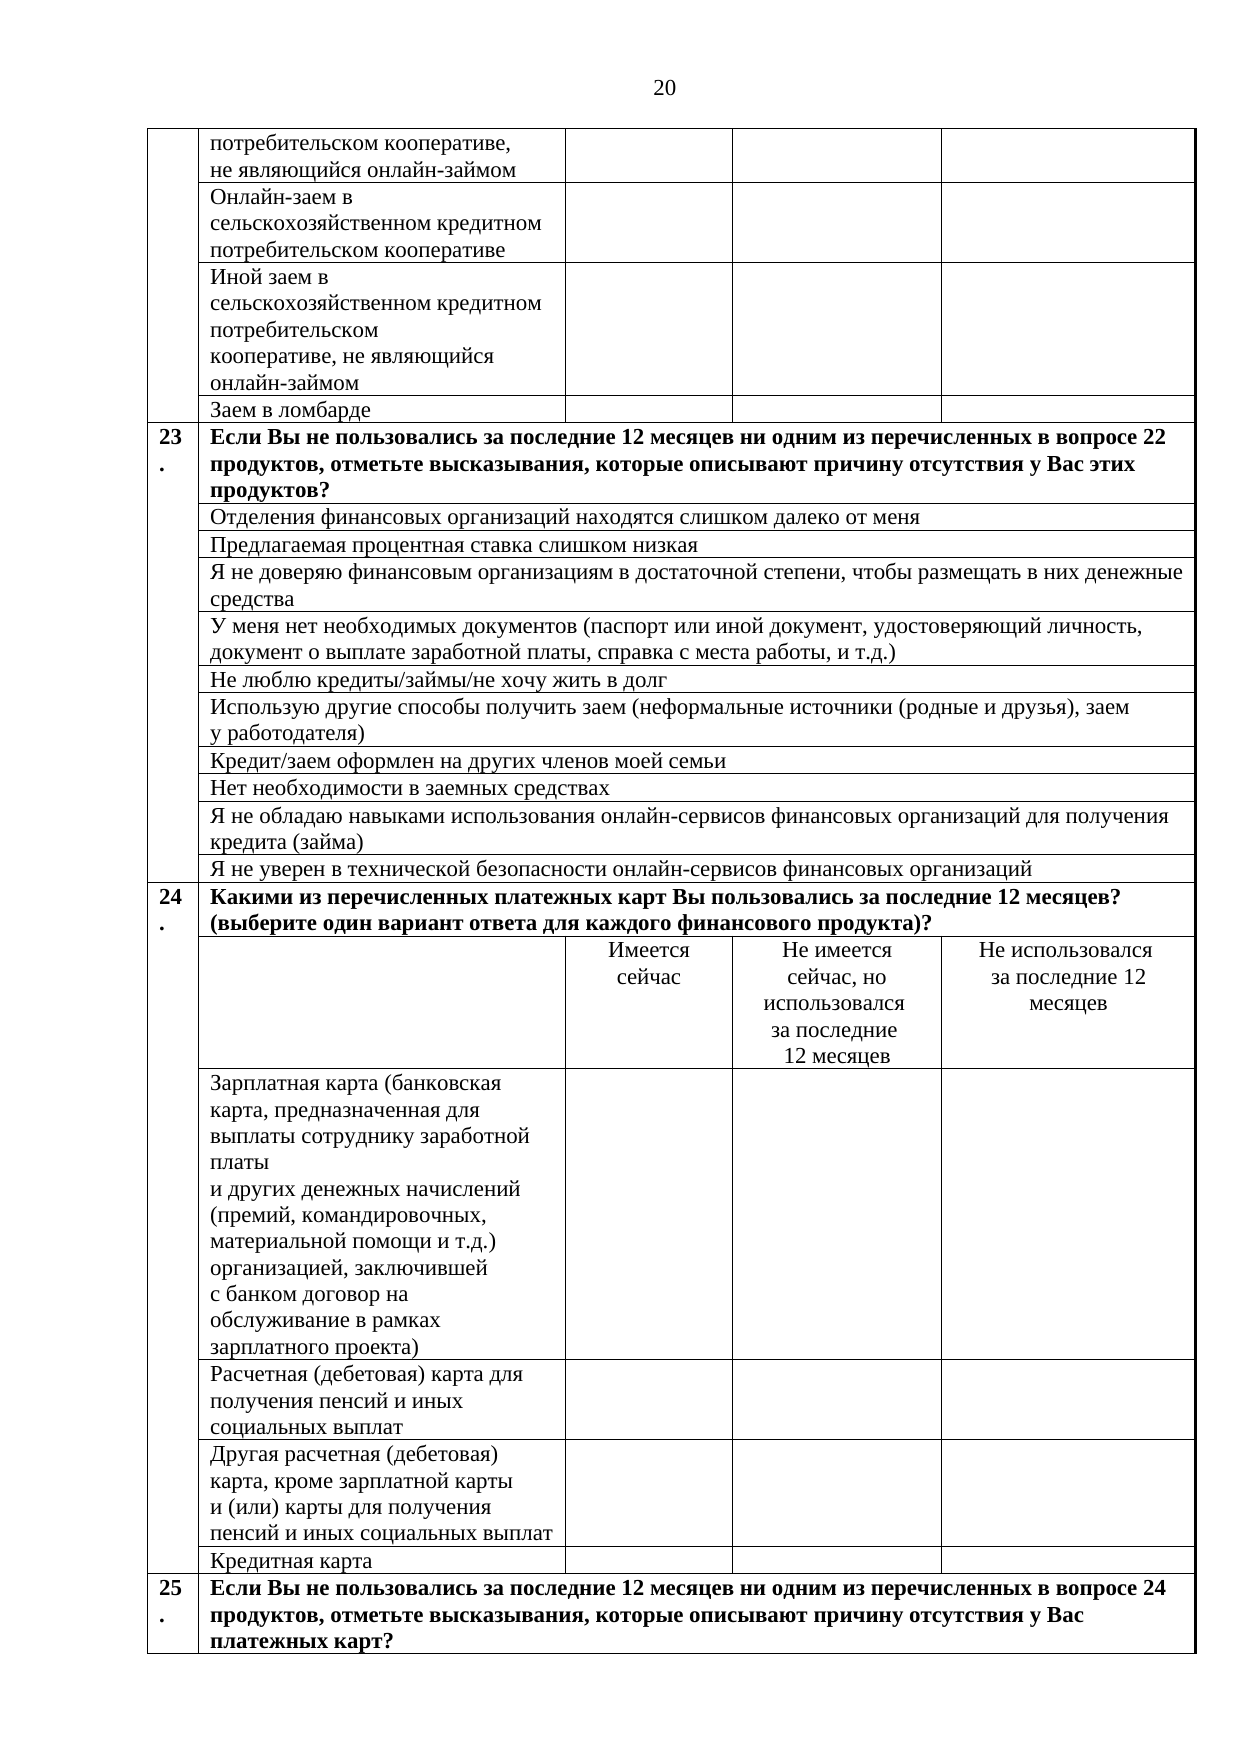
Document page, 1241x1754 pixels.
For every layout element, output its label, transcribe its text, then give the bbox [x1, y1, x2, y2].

table_cell [733, 396, 941, 422]
table_cell Если Вы не пользовались за последние 12 месяцев ни одним из перечисленных в вопросе 22 продуктов, отметьте высказывания, которые описывают причину отсутствия у Вас этих продуктов? [199, 423, 1194, 502]
table_cell Другая расчетная (дебетовая) карта, кроме зарплатной карты и (или) карты для получения пенсий и иных социальных выплат [199, 1440, 565, 1546]
table_cell [942, 396, 1194, 422]
table_cell [566, 1069, 732, 1359]
table_cell Зарплатная карта (банковская карта, предназначенная для выплаты сотруднику заработной платы и других денежных начислений (премий, командировочных, материальной помощи и т.д.) организацией, заключившей с банком договор на обслуживание в рамках зарплатного проекта) [199, 1069, 565, 1359]
table_cell Какими из перечисленных платежных карт Вы пользовались за последние 12 месяцев? (выберите один вариант ответа для каждого финансового продукта)? [199, 883, 1194, 936]
table_cell Не люблю кредиты/займы/не хочу жить в долг [199, 666, 1194, 692]
table_cell Не использовался за последние 12 месяцев [942, 937, 1194, 1068]
table_cell Кредит/заем оформлен на других членов моей семьи [199, 747, 1194, 773]
table_cell [942, 129, 1194, 182]
table_cell [942, 1360, 1194, 1439]
table_cell [733, 1547, 941, 1573]
table_cell [148, 129, 198, 422]
table_cell Использую другие способы получить заем (неформальные источники (родные и друзья), заем у работодателя) [199, 693, 1194, 746]
table_cell Заем в ломбарде [199, 396, 565, 422]
table_cell У меня нет необходимых документов (паспорт или иной документ, удостоверяющий личность, документ о выплате заработной платы, справка с места работы, и т.д.) [199, 612, 1194, 665]
table_cell Я не уверен в технической безопасности онлайн-сервисов финансовых организаций [199, 855, 1194, 882]
table_cell Я не доверяю финансовым организациям в достаточной степени, чтобы размещать в них денежные средства [199, 558, 1194, 611]
table_cell [733, 1360, 941, 1439]
table_cell [566, 129, 732, 182]
table_cell [199, 937, 565, 1068]
table_cell [566, 263, 732, 395]
table_cell [566, 183, 732, 262]
table_cell Отделения финансовых организаций находятся слишком далеко от меня [199, 504, 1194, 530]
table_cell [733, 1069, 941, 1359]
table_cell Расчетная (дебетовая) карта для получения пенсий и иных социальных выплат [199, 1360, 565, 1439]
table_cell [942, 183, 1194, 262]
table_cell [566, 396, 732, 422]
table_cell [942, 1069, 1194, 1359]
table_cell Я не обладаю навыками использования онлайн-сервисов финансовых организаций для получения кредита (займа) [199, 802, 1194, 854]
table_cell [942, 1547, 1194, 1573]
table_cell Не имеется сейчас, но использовался за последние 12 месяцев [733, 937, 941, 1068]
table_cell [942, 263, 1194, 395]
table_cell [566, 1360, 732, 1439]
table_cell 25. [148, 1574, 198, 1653]
table_cell 23. [148, 423, 198, 882]
table_cell [733, 183, 941, 262]
table_cell [733, 129, 941, 182]
table_cell Кредитная карта [199, 1547, 565, 1573]
table_cell [566, 1547, 732, 1573]
table_cell 24. [148, 883, 198, 1573]
table_cell потребительском кооперативе, не являющийся онлайн-займом [199, 129, 565, 182]
table_cell [733, 263, 941, 395]
table_cell Если Вы не пользовались за последние 12 месяцев ни одним из перечисленных в вопросе 24 продуктов, отметьте высказывания, которые описывают причину отсутствия у Вас платежных карт? [199, 1574, 1194, 1653]
table_cell [733, 1440, 941, 1546]
table_cell Нет необходимости в заемных средствах [199, 774, 1194, 801]
table_cell Онлайн-заем в сельскохозяйственном кредитном потребительском кооперативе [199, 183, 565, 262]
table_cell [566, 1440, 732, 1546]
table_cell [942, 1440, 1194, 1546]
table_cell Предлагаемая процентная ставка слишком низкая [199, 531, 1194, 557]
table_cell Иной заем в сельскохозяйственном кредитном потребительском кооперативе, не являющийся онлайн-займом [199, 263, 565, 395]
table_cell Имеется сейчас [566, 937, 732, 1068]
